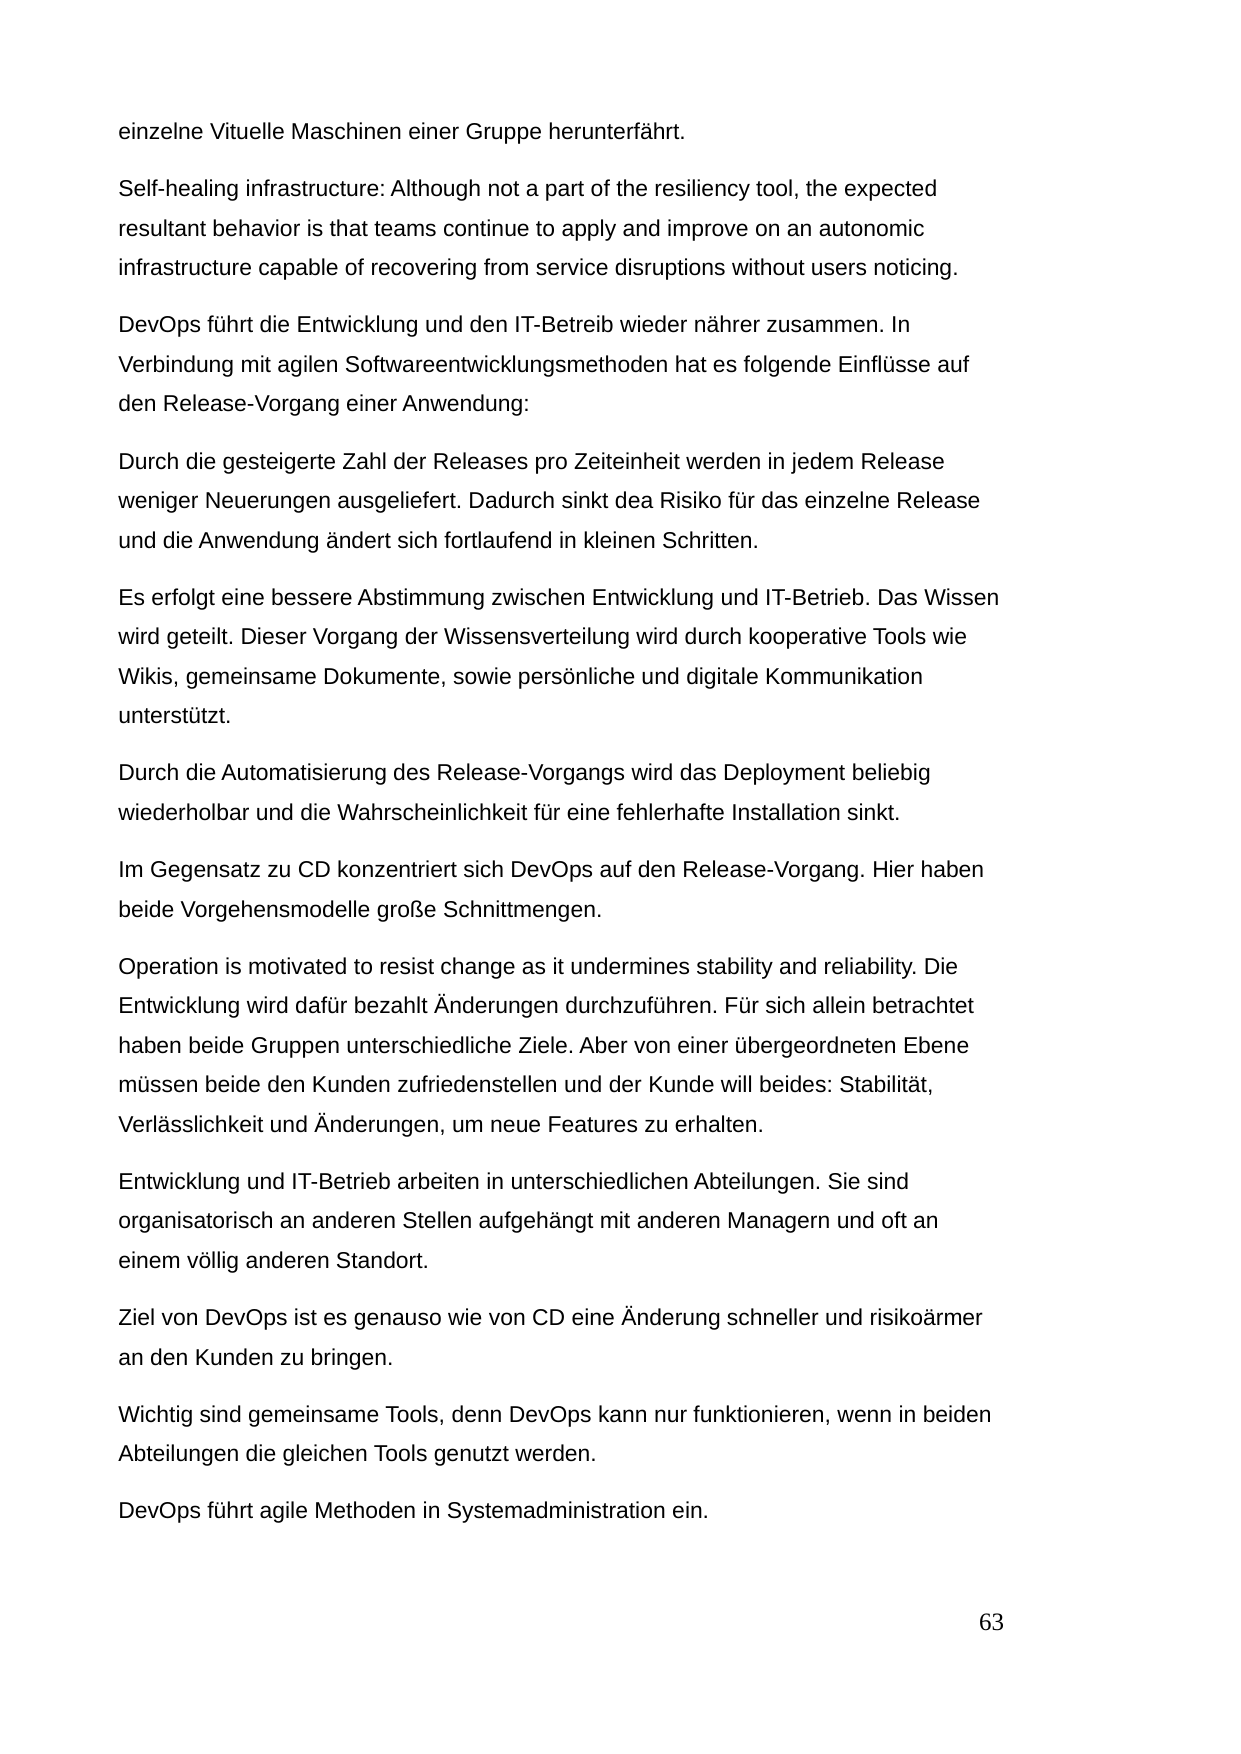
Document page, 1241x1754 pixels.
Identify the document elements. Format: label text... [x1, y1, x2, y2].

text Operation is motivated to resist change as it undermines stability and reliability. Die Entwicklung wird dafür bezahlt Änderungen durchzuführen. Für sich allein betrachtet haben beide Gruppen unterschiedliche Ziele. Aber von einer übergeordneten Ebene müssen beide den Kunden zufriedenstellen und der Kunde will beides: Stabilität, Verlässlichkeit und Änderungen, um neue Features zu erhalten. [118, 953, 1004, 1137]
text Wichtig sind gemeinsame Tools, denn DevOps kann nur funktionieren, wenn in beiden Abteilungen die gleichen Tools genutzt werden. [118, 1401, 1004, 1466]
text Im Gegensatz zu CD konzentriert sich DevOps auf den Release-Vorgang. Hier haben beide Vorgehensmodelle große Schnittmengen. [118, 856, 1004, 922]
text Self-healing infrastructure: Although not a part of the resiliency tool, the expected resultant behavior is that teams continue to apply and improve on an autonomic infrastructure capable of recovering from service disruptions without users noticing. [118, 175, 1004, 281]
text Entwicklung und IT-Betrieb arbeiten in unterschiedlichen Abteilungen. Sie sind organisatorisch an anderen Stellen aufgehängt mit anderen Managern und oft an einem völlig anderen Standort. [118, 1168, 1004, 1273]
text DevOps führt die Entwicklung und den IT-Betreib wieder nährer zusammen. In Verbindung mit agilen Softwareentwicklungsmethoden hat es folgende Einflüsse auf den Release-Vorgang einer Anwendung: [118, 311, 1004, 417]
text Es erfolgt eine bessere Abstimmung zwischen Entwicklung und IT-Betrieb. Das Wissen wird geteilt. Dieser Vorgang der Wissensverteilung wird durch kooperative Tools wie Wikis, gemeinsame Dokumente, sowie persönliche und digitale Kommunikation unterstützt. [118, 584, 1004, 728]
text Ziel von DevOps ist es genauso wie von CD eine Änderung schneller und risikoärmer an den Kunden zu bringen. [118, 1304, 1004, 1370]
text Durch die Automatisierung des Release-Vorgangs wird das Deployment beliebig wiederholbar und die Wahrscheinlichkeit für eine fehlerhafte Installation sinkt. [118, 759, 1004, 825]
text DevOps führt agile Methoden in Systemadministration ein. [118, 1497, 1004, 1524]
text Durch die gesteigerte Zahl der Releases pro Zeiteinheit werden in jedem Release weniger Neuerungen ausgeliefert. Dadurch sinkt dea Risiko für das einzelne Release und die Anwendung ändert sich fortlaufend in kleinen Schritten. [118, 448, 1004, 553]
text einzelne Vituelle Maschinen einer Gruppe herunterfährt. [118, 118, 1004, 144]
